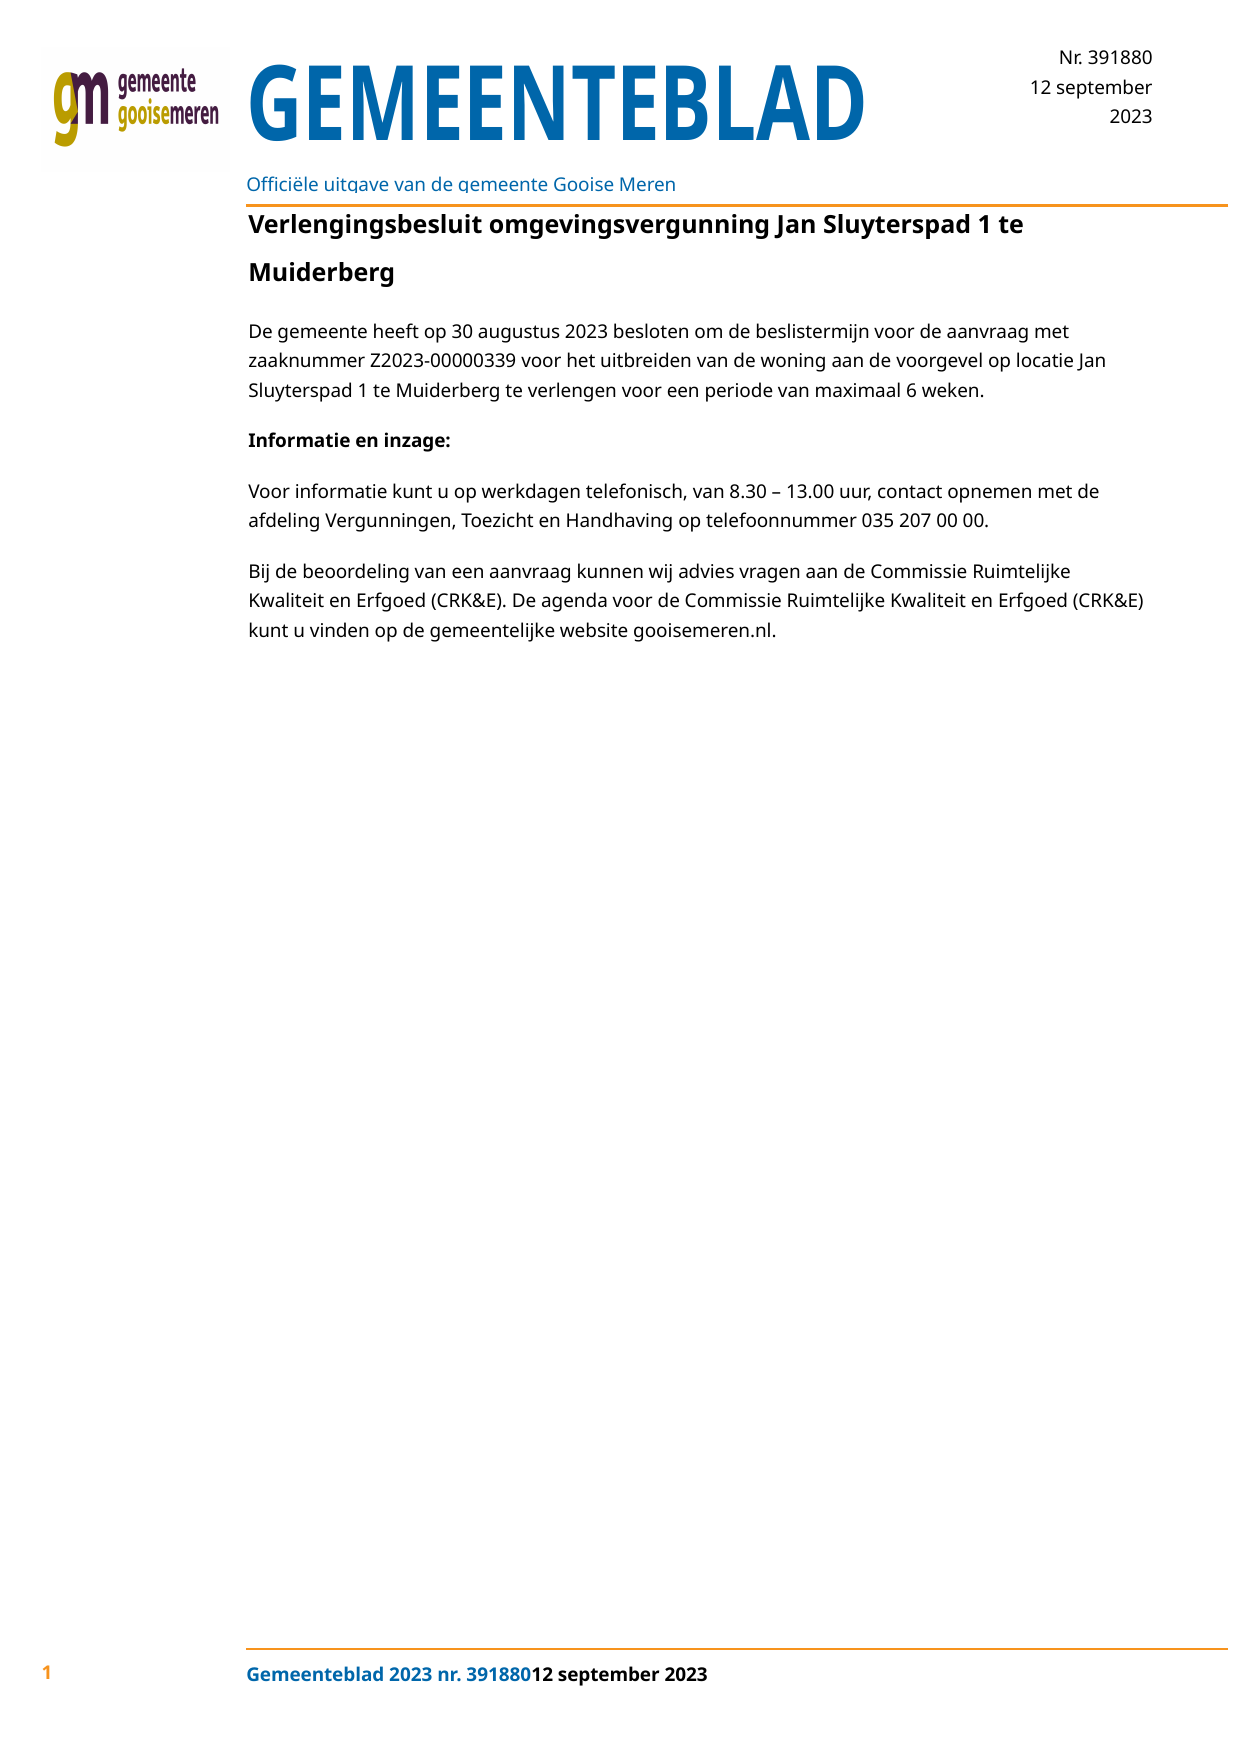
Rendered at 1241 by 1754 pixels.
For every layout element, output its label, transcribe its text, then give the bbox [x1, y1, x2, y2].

text De gemeente heeft op 30 augustus 2023 besloten om de beslistermijn voor de aanvraag met zaaknummer Z2023-00000339 voor het uitbreiden van de woning aan de voorgevel op locatie Jan Sluyterspad 1 te Muiderberg te verlengen voor een periode van maximaal 6 weken. [248, 318, 1152, 403]
text Bij de beoordeling van een aanvraag kunnen wij advies vragen aan de Commissie Ruimtelijke Kwaliteit en Erfgoed (CRK&E). De agenda voor de Commissie Ruimtelijke Kwaliteit en Erfgoed (CRK&E) kunt u vinden op de gemeentelijke website gooisemeren.nl. [248, 558, 1152, 643]
text Informatie en inzage: [248, 427, 1152, 453]
picture [41, 47, 231, 172]
text Voor informatie kunt u op werkdagen telefonisch, van 8.30 – 13.00 uur, contact opnemen met de afdeling Vergunningen, Toezicht en Handhaving op telefoonnummer 035 207 00 00. [248, 478, 1152, 533]
text Verlengingsbesluit omgevingsvergunning Jan Sluyterspad 1 te Muiderberg [248, 207, 1152, 288]
